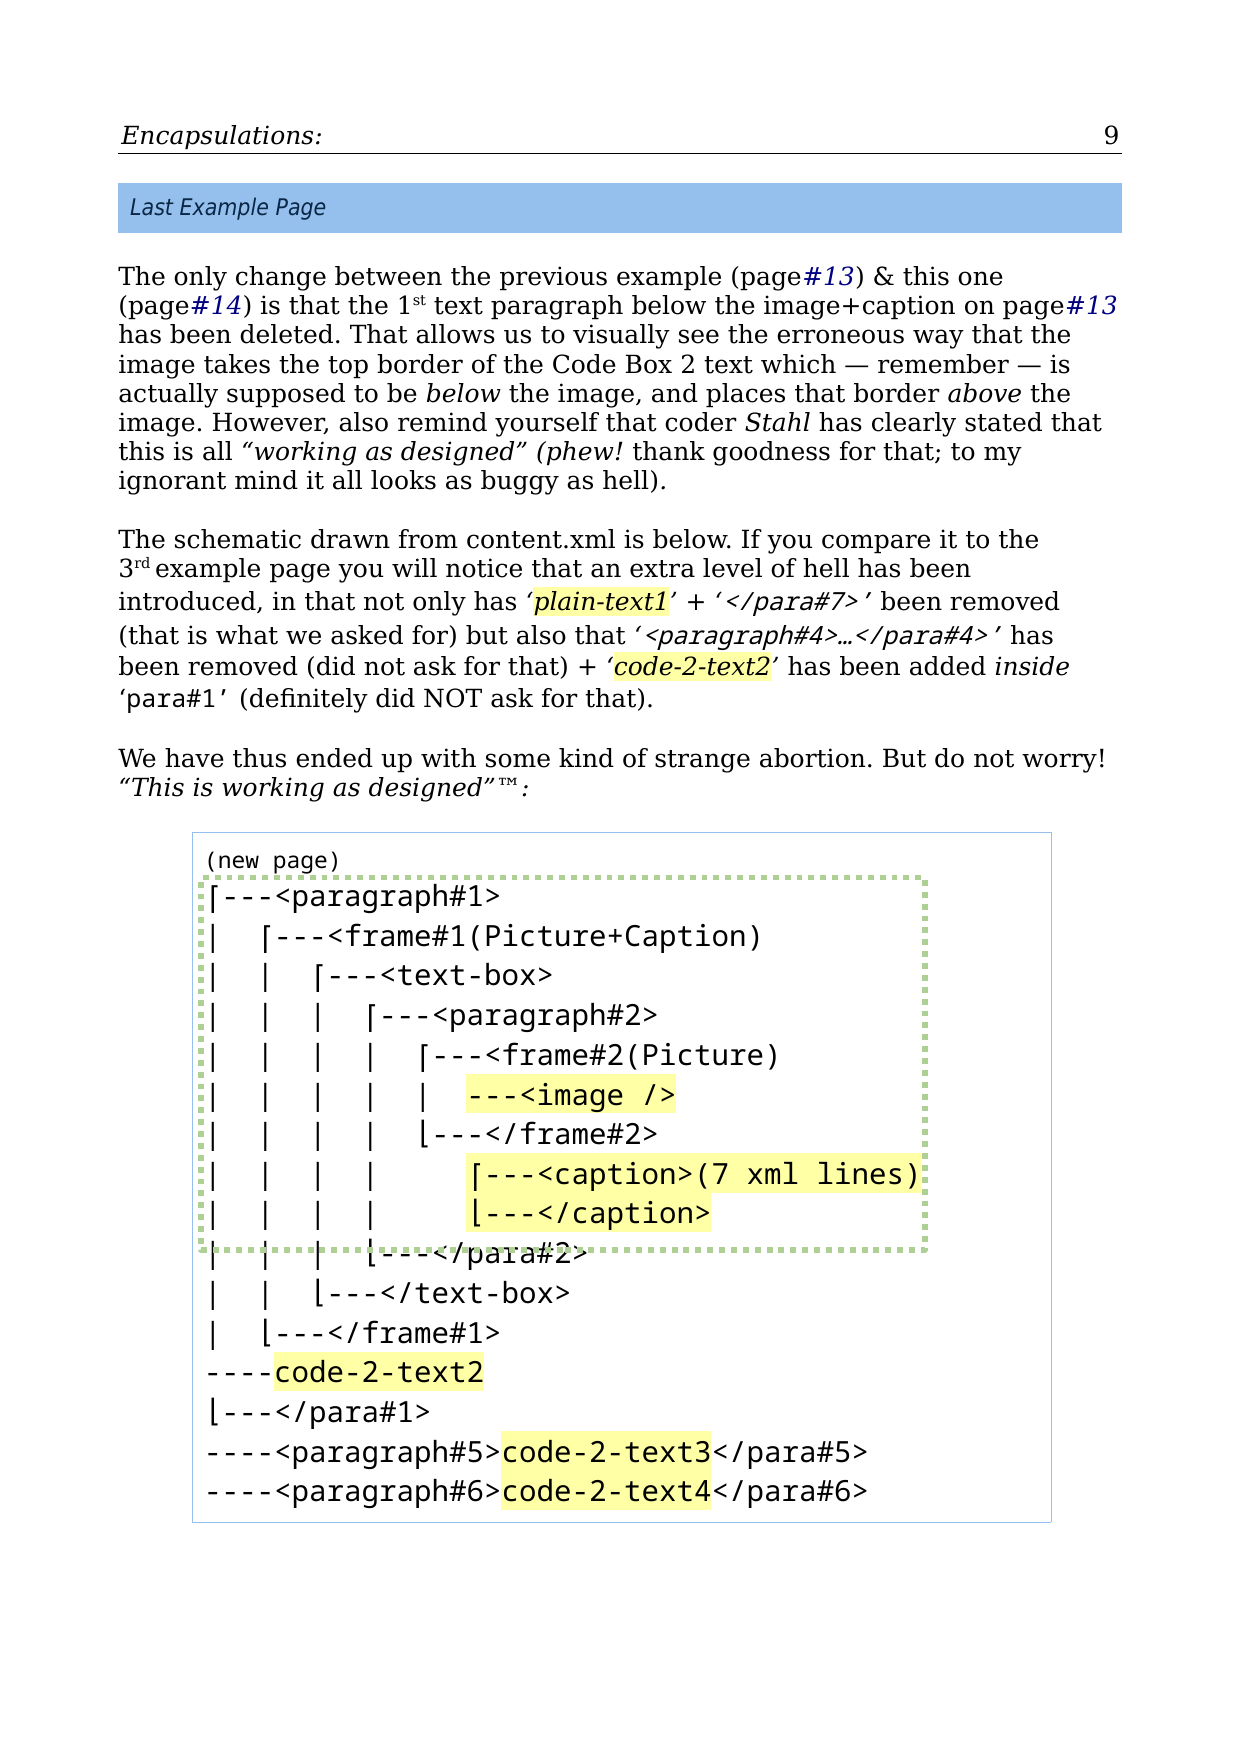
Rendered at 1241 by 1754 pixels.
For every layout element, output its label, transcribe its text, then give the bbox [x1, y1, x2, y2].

text The only change between the previous example (page#9) & this one (page#10) is that the 1st text paragraph below the image+caption on page#9 has been deleted. That allows us to visually see the erroneous way that the image takes the top border of the Code Box 2 text which — remember — is actually supposed to be below the image, and places that border above the image. However, also remind yourself that coder Stahl has clearly stated that this is all “working as designed” (phew! thank goodness for that; to my ignorant mind it all looks as buggy as hell). [118, 262, 1122, 496]
text We have thus ended up with some kind of strange abortion. But do not worry! “This is working as designed”™: [118, 744, 1122, 803]
text | ⎣---</frame#1> [193, 1300, 1051, 1340]
text | ⎡---<frame#1(Picture+Caption) [193, 903, 1051, 943]
text | | | ⎡---<paragraph#2> [193, 982, 1051, 1022]
text | | | | ⎡---<frame#2(Picture) [193, 1022, 1051, 1062]
text The schematic drawn from content.xml is below. If you compare it to the 3rd example page you will notice that an extra level of hell has been introduced, in that not only has ‘plain-text1’ + ‘</para#7>’ been removed (that is what we asked for) but also that ‘<paragraph#4>…</para#4>’ has been removed (did not ask for that) + ‘code-2-text2’ has been added inside ‘para#1’ (definitely did NOT ask for that). [118, 525, 1122, 715]
text ⎣---</para#1> [193, 1379, 1051, 1419]
text | | | | ⎣---</frame#2> [193, 1102, 1051, 1141]
text | | | ⎣---</para#2> [193, 1221, 1051, 1260]
text | | | | | ---<image /> [193, 1062, 1051, 1102]
text ----<paragraph#6>code-2-text4</para#6> [193, 1459, 1051, 1522]
text ----<paragraph#5>code-2-text3</para#5> [193, 1419, 1051, 1459]
text ⎡---<paragraph#1> [193, 863, 1051, 903]
subtitle Last Example Page [118, 183, 1122, 233]
text (new page) [193, 833, 1051, 863]
text ----code-2-text2 [193, 1340, 1051, 1379]
text | | ⎣---</text-box> [193, 1260, 1051, 1300]
text | | ⎡---<text-box> [193, 943, 1051, 982]
text | | | | ⎡---<caption>(7 xml lines) [193, 1141, 1051, 1181]
text | | | | ⎣---</caption> [193, 1181, 1051, 1221]
